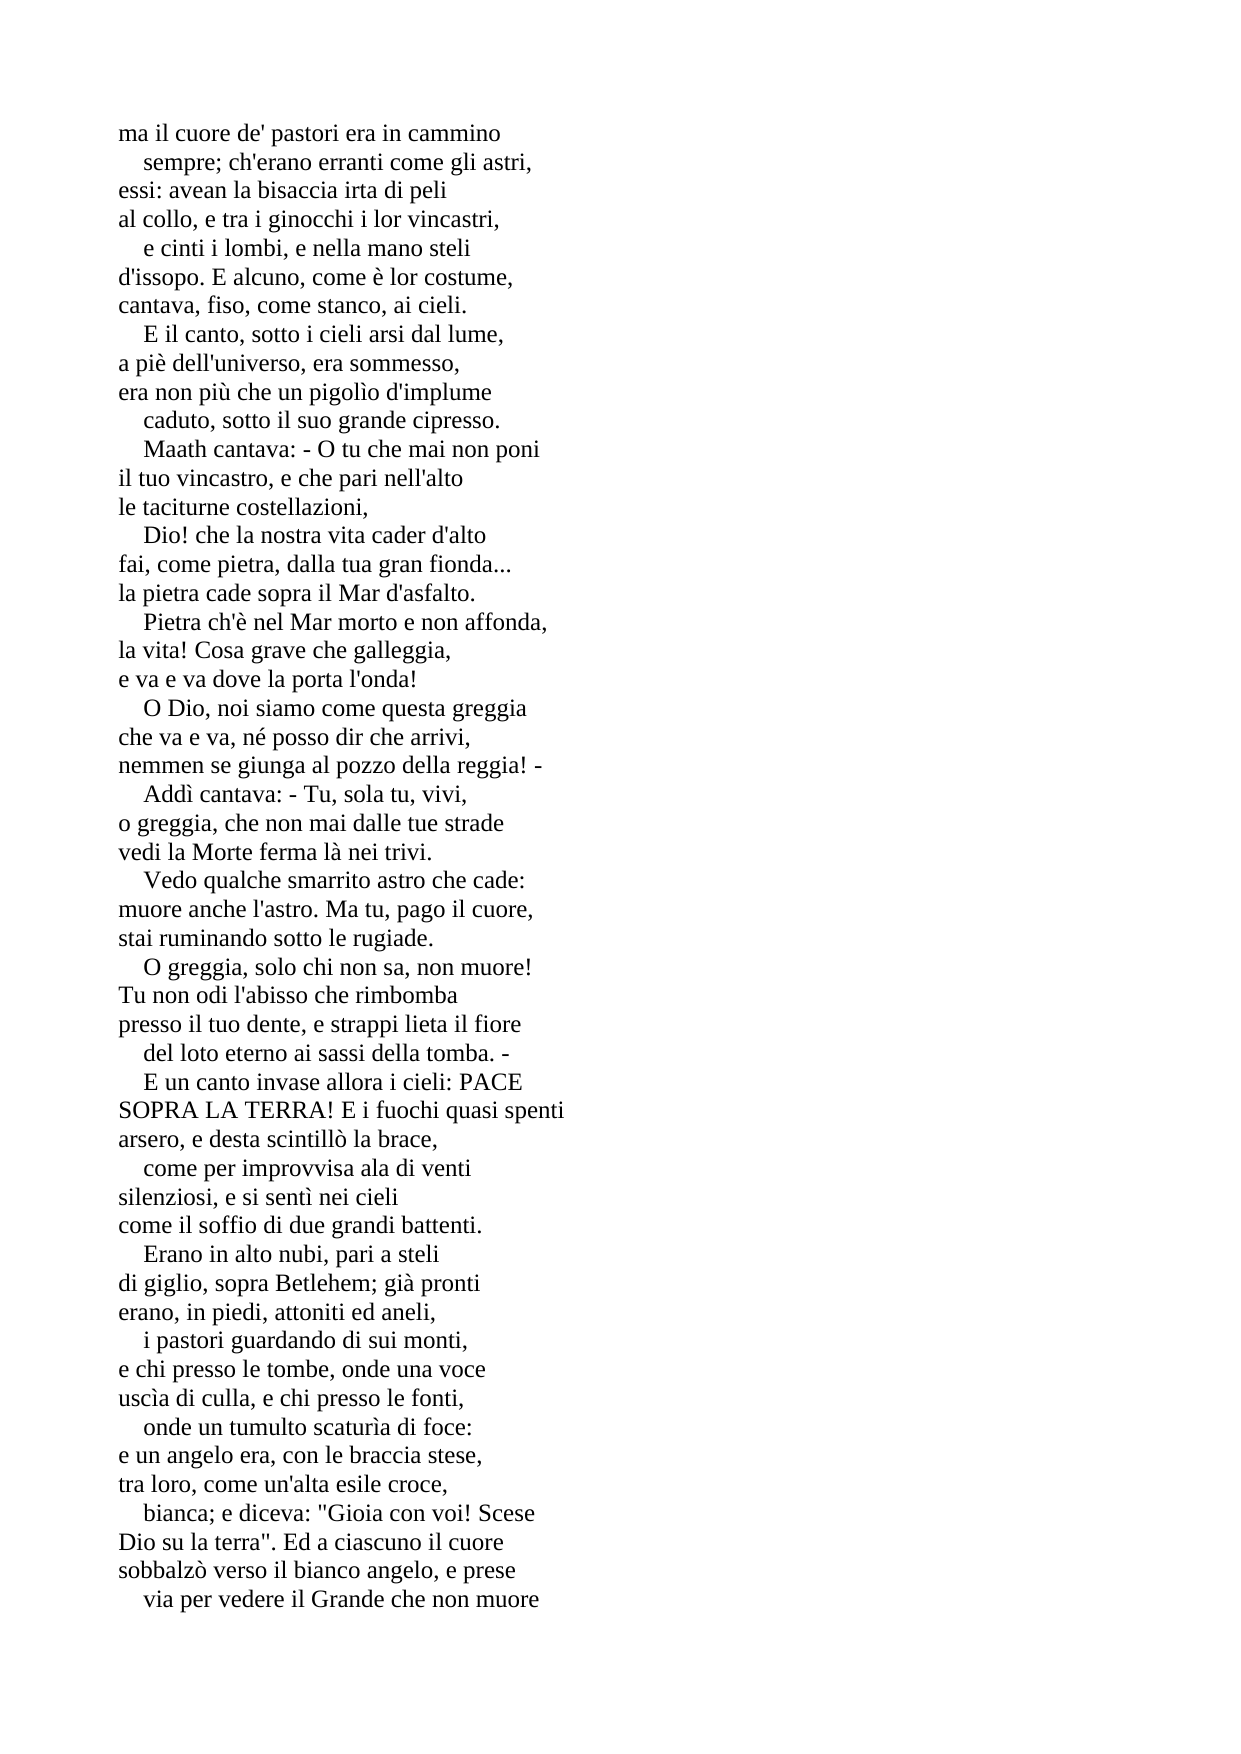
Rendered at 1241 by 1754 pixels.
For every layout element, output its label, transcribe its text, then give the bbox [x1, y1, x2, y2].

text essi: avean la bisaccia irta di peli [118, 176, 1122, 204]
text fai, come pietra, dalla tua gran fionda... [118, 549, 1122, 578]
text Vedo qualche smarrito astro che cade: [118, 866, 1122, 894]
text i pastori guardando di sui monti, [118, 1326, 1122, 1354]
text E il canto, sotto i cieli arsi dal lume, [118, 319, 1122, 348]
text come il soffio di due grandi battenti. [118, 1211, 1122, 1239]
text onde un tumulto scaturìa di foce: [118, 1412, 1122, 1441]
text caduto, sotto il suo grande cipresso. [118, 406, 1122, 434]
text era non più che un pigolìo d'implume [118, 377, 1122, 406]
text vedi la Morte ferma là nei trivi. [118, 837, 1122, 866]
text di giglio, sopra Betlehem; già pronti [118, 1268, 1122, 1297]
text Dio! che la nostra vita cader d'alto [118, 521, 1122, 549]
text a piè dell'universo, era sommesso, [118, 348, 1122, 377]
text la vita! Cosa grave che galleggia, [118, 636, 1122, 664]
text ma il cuore de' pastori era in cammino [118, 118, 1122, 147]
text del loto eterno ai sassi della tomba. - [118, 1038, 1122, 1067]
text il tuo vincastro, e che pari nell'alto [118, 463, 1122, 492]
text le taciturne costellazioni, [118, 492, 1122, 521]
text arsero, e desta scintillò la brace, [118, 1124, 1122, 1153]
text al collo, e tra i ginocchi i lor vincastri, [118, 204, 1122, 233]
text Pietra ch'è nel Mar morto e non affonda, [118, 607, 1122, 636]
text Maath cantava: - O tu che mai non poni [118, 434, 1122, 463]
text e cinti i lombi, e nella mano steli [118, 233, 1122, 262]
text come per improvvisa ala di venti [118, 1153, 1122, 1182]
text presso il tuo dente, e strappi lieta il fiore [118, 1009, 1122, 1038]
text Dio su la terra". Ed a ciascuno il cuore [118, 1527, 1122, 1556]
text uscìa di culla, e chi presso le fonti, [118, 1383, 1122, 1412]
text O Dio, noi siamo come questa greggia [118, 693, 1122, 722]
text muore anche l'astro. Ma tu, pago il cuore, [118, 894, 1122, 923]
text stai ruminando sotto le rugiade. [118, 923, 1122, 952]
text cantava, fiso, come stanco, ai cieli. [118, 291, 1122, 319]
text O greggia, solo chi non sa, non muore! [118, 952, 1122, 981]
text la pietra cade sopra il Mar d'asfalto. [118, 578, 1122, 607]
text e va e va dove la porta l'onda! [118, 664, 1122, 693]
text tra loro, come un'alta esile croce, [118, 1469, 1122, 1498]
text Erano in alto nubi, pari a steli [118, 1239, 1122, 1268]
text d'issopo. E alcuno, come è lor costume, [118, 262, 1122, 291]
text sempre; ch'erano erranti come gli astri, [118, 147, 1122, 176]
text silenziosi, e si sentì nei cieli [118, 1182, 1122, 1211]
text nemmen se giunga al pozzo della reggia! - [118, 751, 1122, 779]
text bianca; e diceva: "Gioia con voi! Scese [118, 1498, 1122, 1527]
text SOPRA LA TERRA! E i fuochi quasi spenti [118, 1096, 1122, 1124]
text che va e va, né posso dir che arrivi, [118, 722, 1122, 751]
text e chi presso le tombe, onde una voce [118, 1354, 1122, 1383]
text Addì cantava: - Tu, sola tu, vivi, [118, 779, 1122, 808]
text E un canto invase allora i cieli: PACE [118, 1067, 1122, 1096]
text sobbalzò verso il bianco angelo, e prese [118, 1556, 1122, 1584]
text Tu non odi l'abisso che rimbomba [118, 981, 1122, 1009]
text erano, in piedi, attoniti ed aneli, [118, 1297, 1122, 1326]
text via per vedere il Grande che non muore [118, 1584, 1122, 1613]
text o greggia, che non mai dalle tue strade [118, 808, 1122, 837]
text e un angelo era, con le braccia stese, [118, 1441, 1122, 1469]
